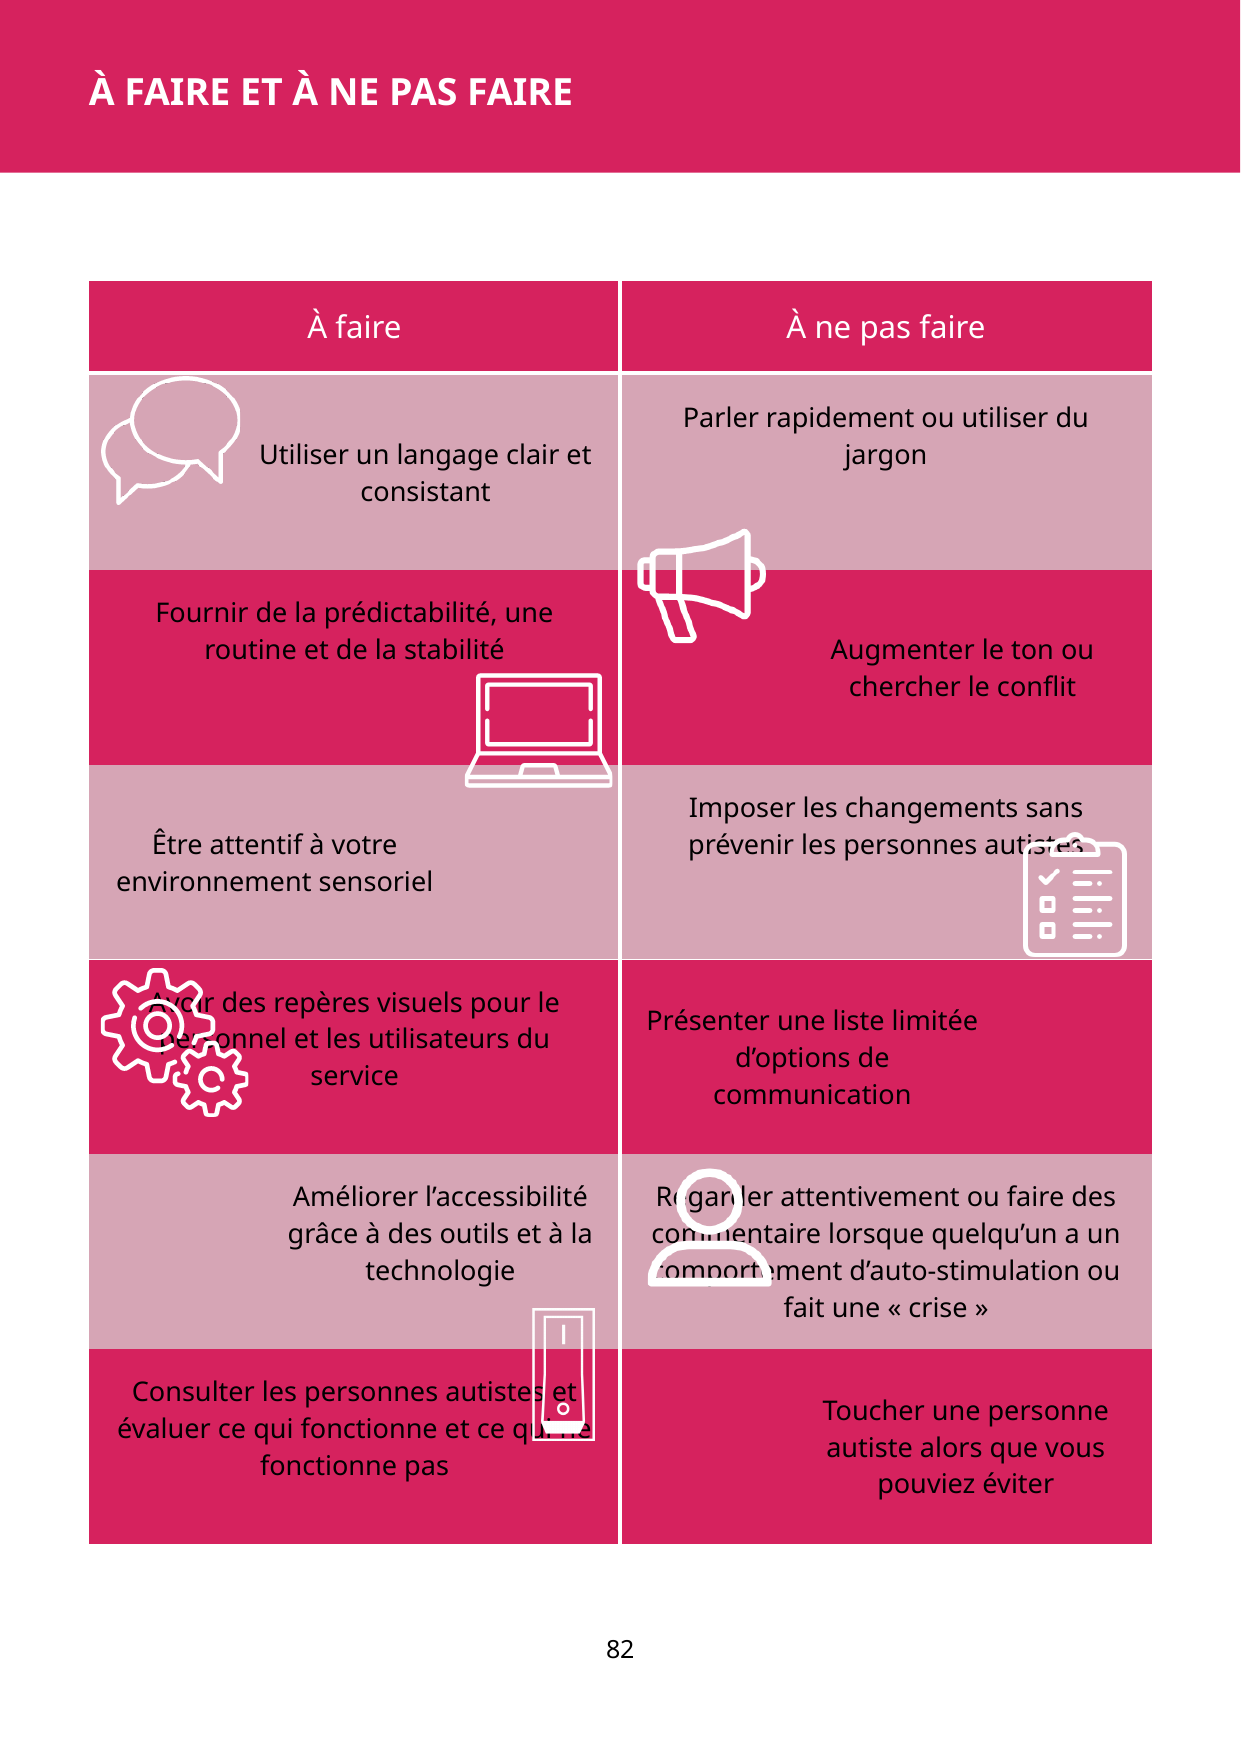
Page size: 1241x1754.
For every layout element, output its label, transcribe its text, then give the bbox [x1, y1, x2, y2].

picture [1012, 832, 1137, 957]
picture [101, 370, 241, 510]
table_cell Fournir de la prédictabilité, une routine et de la stabilité [89, 570, 618, 765]
picture [637, 521, 766, 650]
table_cell [89, 375, 231, 570]
table_cell Toucher une personne autiste alors que vous pouviez éviter [779, 1349, 1152, 1544]
table_header À ne pas faire [622, 281, 1152, 371]
table_cell Imposer les changements sans prévenir les personnes autistes [622, 765, 1152, 959]
table_cell Augmenter le ton ou chercher le conflit [773, 570, 1152, 765]
table_cell Regarder attentivement ou faire des commentaire lorsque quelqu’un a un comportement d’auto-stimulation ou fait une « crise » [622, 1154, 1152, 1349]
table_cell Présenter une liste limitée d’options de communication [622, 960, 1004, 1154]
table_cell [460, 765, 618, 959]
table_cell Utiliser un langage clair et consistant [231, 375, 618, 570]
picture [100, 968, 249, 1117]
table_cell [622, 570, 773, 765]
table_cell Consulter les personnes autistes et évaluer ce qui fonctionne et ce qui ne fonctionne pas [89, 1349, 618, 1544]
picture [464, 656, 613, 804]
table_cell [1004, 960, 1152, 1154]
table_cell Améliorer l’accessibilité grâce à des outils et à la technologie [260, 1154, 618, 1349]
table_cell Être attentif à votre environnement sensoriel [89, 765, 460, 959]
table_cell Avoir des repères visuels pour le personnel et les utilisateurs du service [89, 960, 618, 1154]
table_header À faire [89, 281, 618, 371]
picture [647, 1165, 772, 1289]
picture [497, 1308, 630, 1441]
table_cell Parler rapidement ou utiliser du jargon [622, 375, 1152, 570]
table_cell [89, 1154, 260, 1349]
table_cell [622, 1349, 779, 1544]
